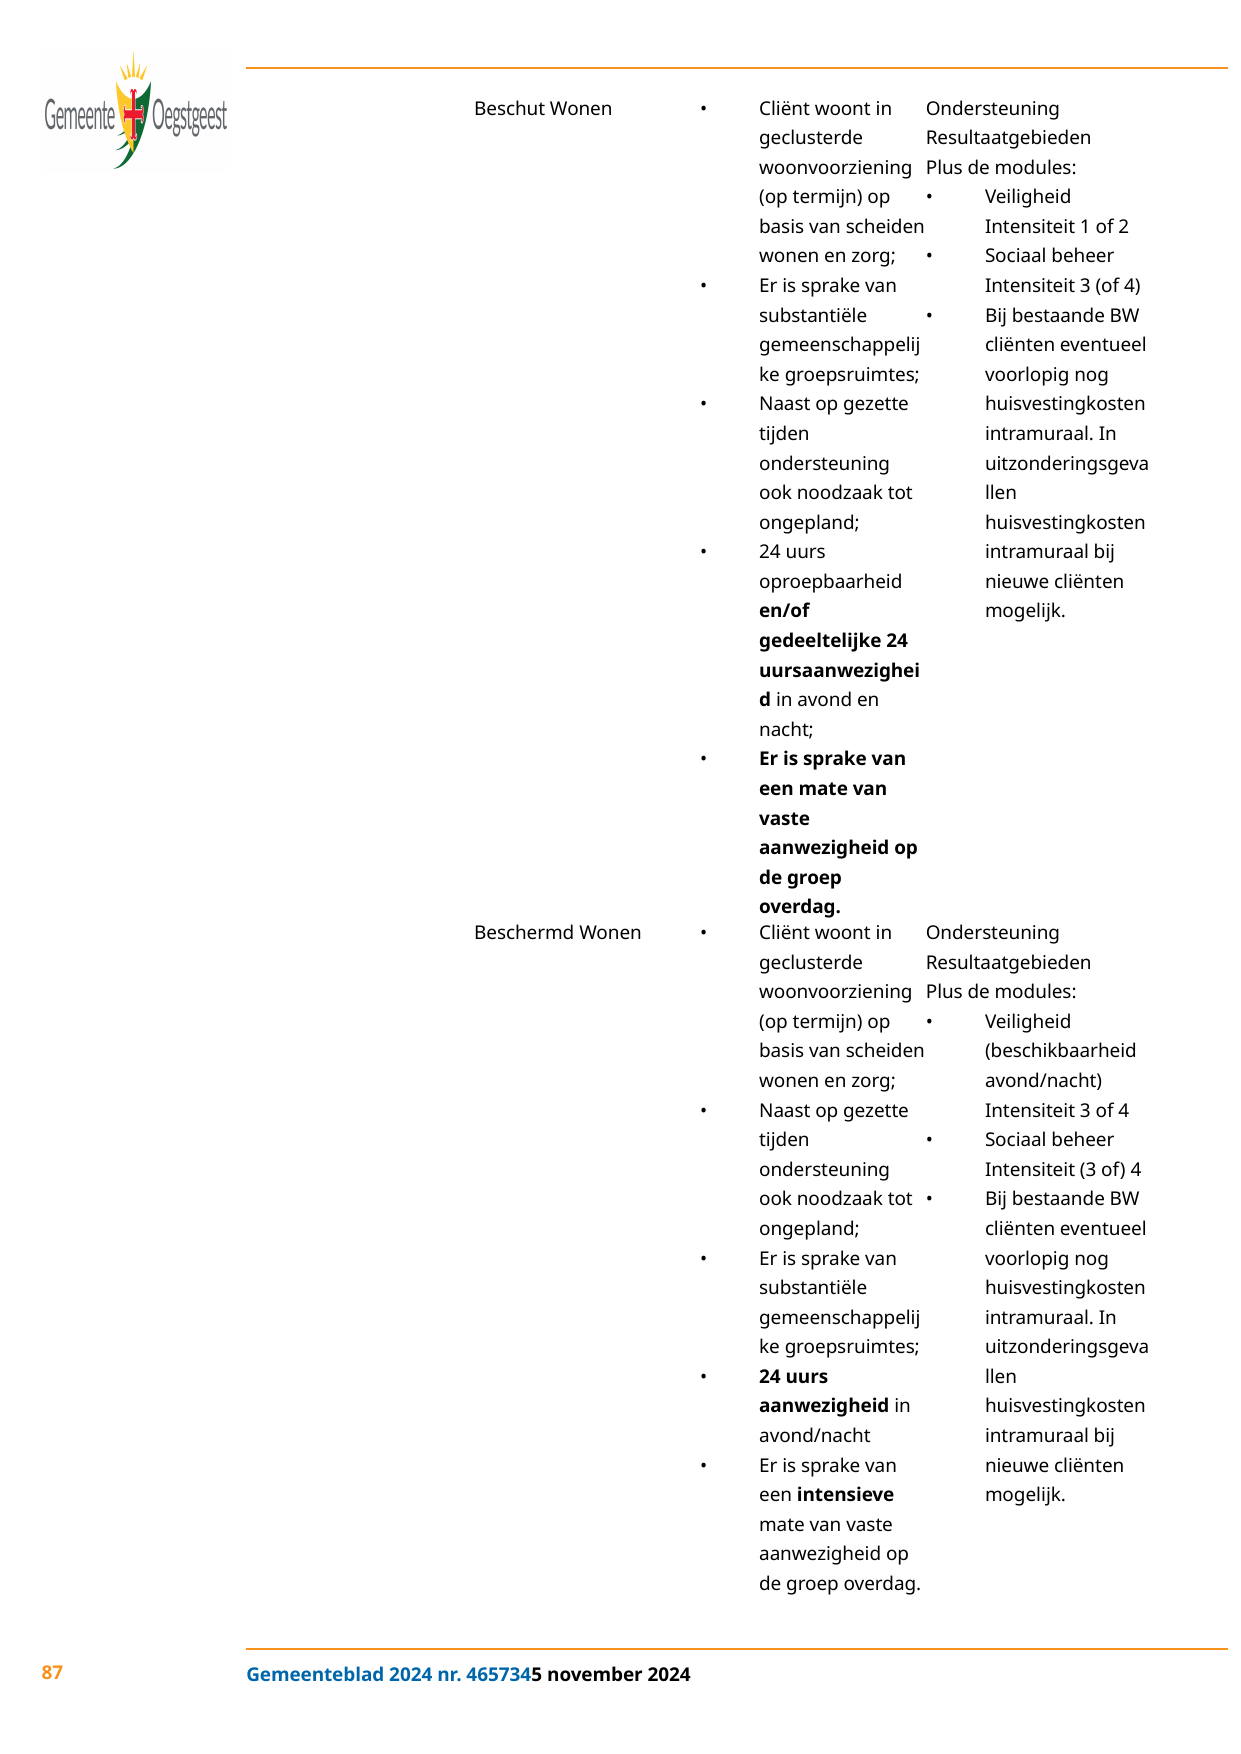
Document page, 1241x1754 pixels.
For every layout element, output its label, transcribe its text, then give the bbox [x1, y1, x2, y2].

table_cell Cliënt woont in geclusterde woonvoorziening (op termijn) op basis van scheiden wonen en zorg; Er is sprake van substantiële gemeenschappelijke groepsruimtes; Naast op gezette tijden ondersteuning ook noodzaak tot ongepland; 24 uurs oproepbaarheid en/of gedeeltelijke 24 uursaanwezigheid in avond en nacht; Er is sprake van een mate van vaste aanwezigheid op de groep overdag. [700, 95, 926, 919]
picture [41, 47, 231, 172]
table_cell Ondersteuning Resultaatgebieden Plus de modules: Veiligheid Intensiteit 1 of 2 Sociaal beheer Intensiteit 3 (of 4) Bij bestaande BW cliënten eventueel voorlopig nog huisvestingkosten intramuraal. In uitzonderingsgevallen huisvestingkosten intramuraal bij nieuwe cliënten mogelijk. [926, 95, 1152, 919]
table_cell Cliënt woont in geclusterde woonvoorziening (op termijn) op basis van scheiden wonen en zorg; Naast op gezette tijden ondersteuning ook noodzaak tot ongepland; Er is sprake van substantiële gemeenschappelijke groepsruimtes; 24 uurs aanwezigheid in avond/nacht Er is sprake van een intensieve mate van vaste aanwezigheid op de groep overdag. [700, 919, 926, 1596]
table_cell Beschut Wonen [474, 95, 700, 919]
table_cell [248, 95, 474, 1596]
table_cell Beschermd Wonen [474, 919, 700, 1596]
table_cell Ondersteuning Resultaatgebieden Plus de modules: Veiligheid (beschikbaarheid avond/nacht) Intensiteit 3 of 4 Sociaal beheer Intensiteit (3 of) 4 Bij bestaande BW cliënten eventueel voorlopig nog huisvestingkosten intramuraal. In uitzonderingsgevallen huisvestingkosten intramuraal bij nieuwe cliënten mogelijk. [926, 919, 1152, 1596]
